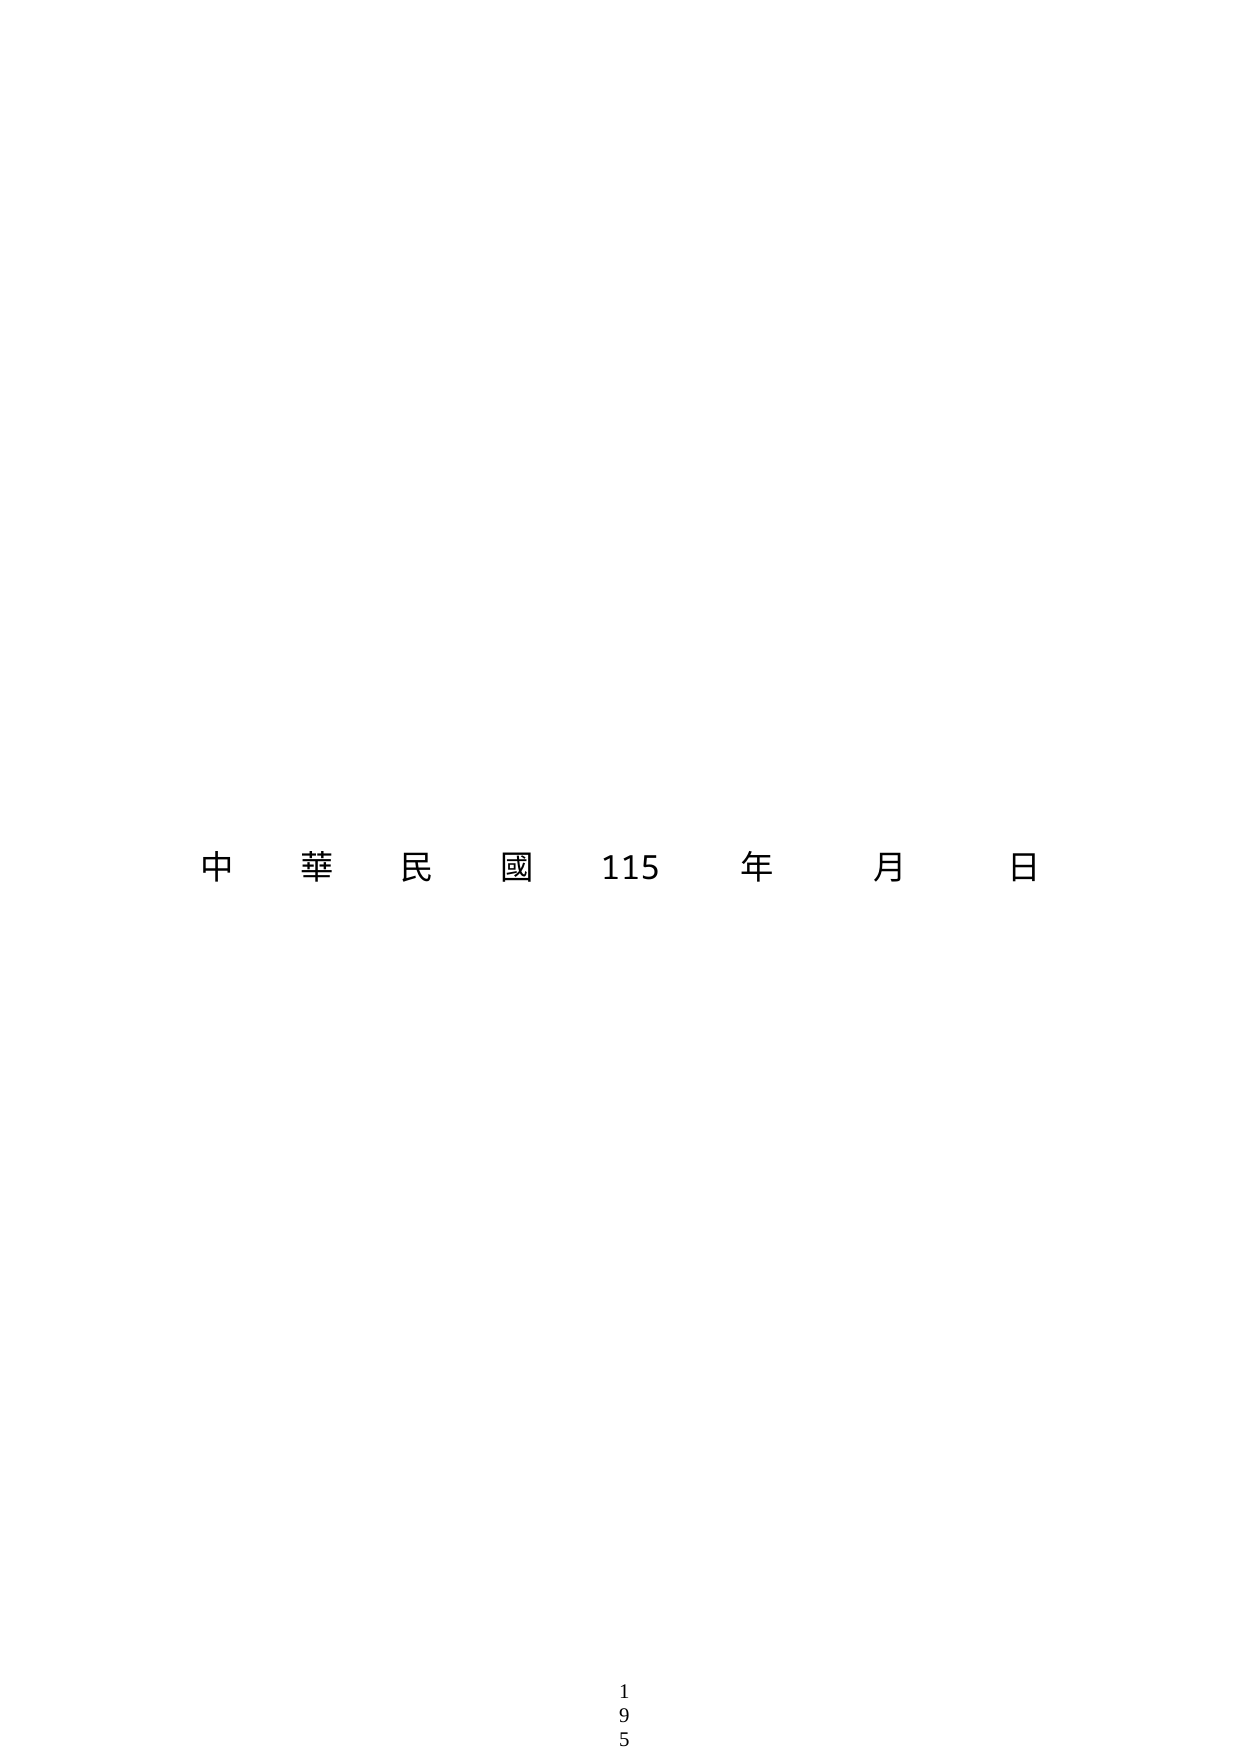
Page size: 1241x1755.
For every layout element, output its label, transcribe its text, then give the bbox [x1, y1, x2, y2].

text 中 華 民 國 115 年 月 日 [75, 841, 1165, 889]
